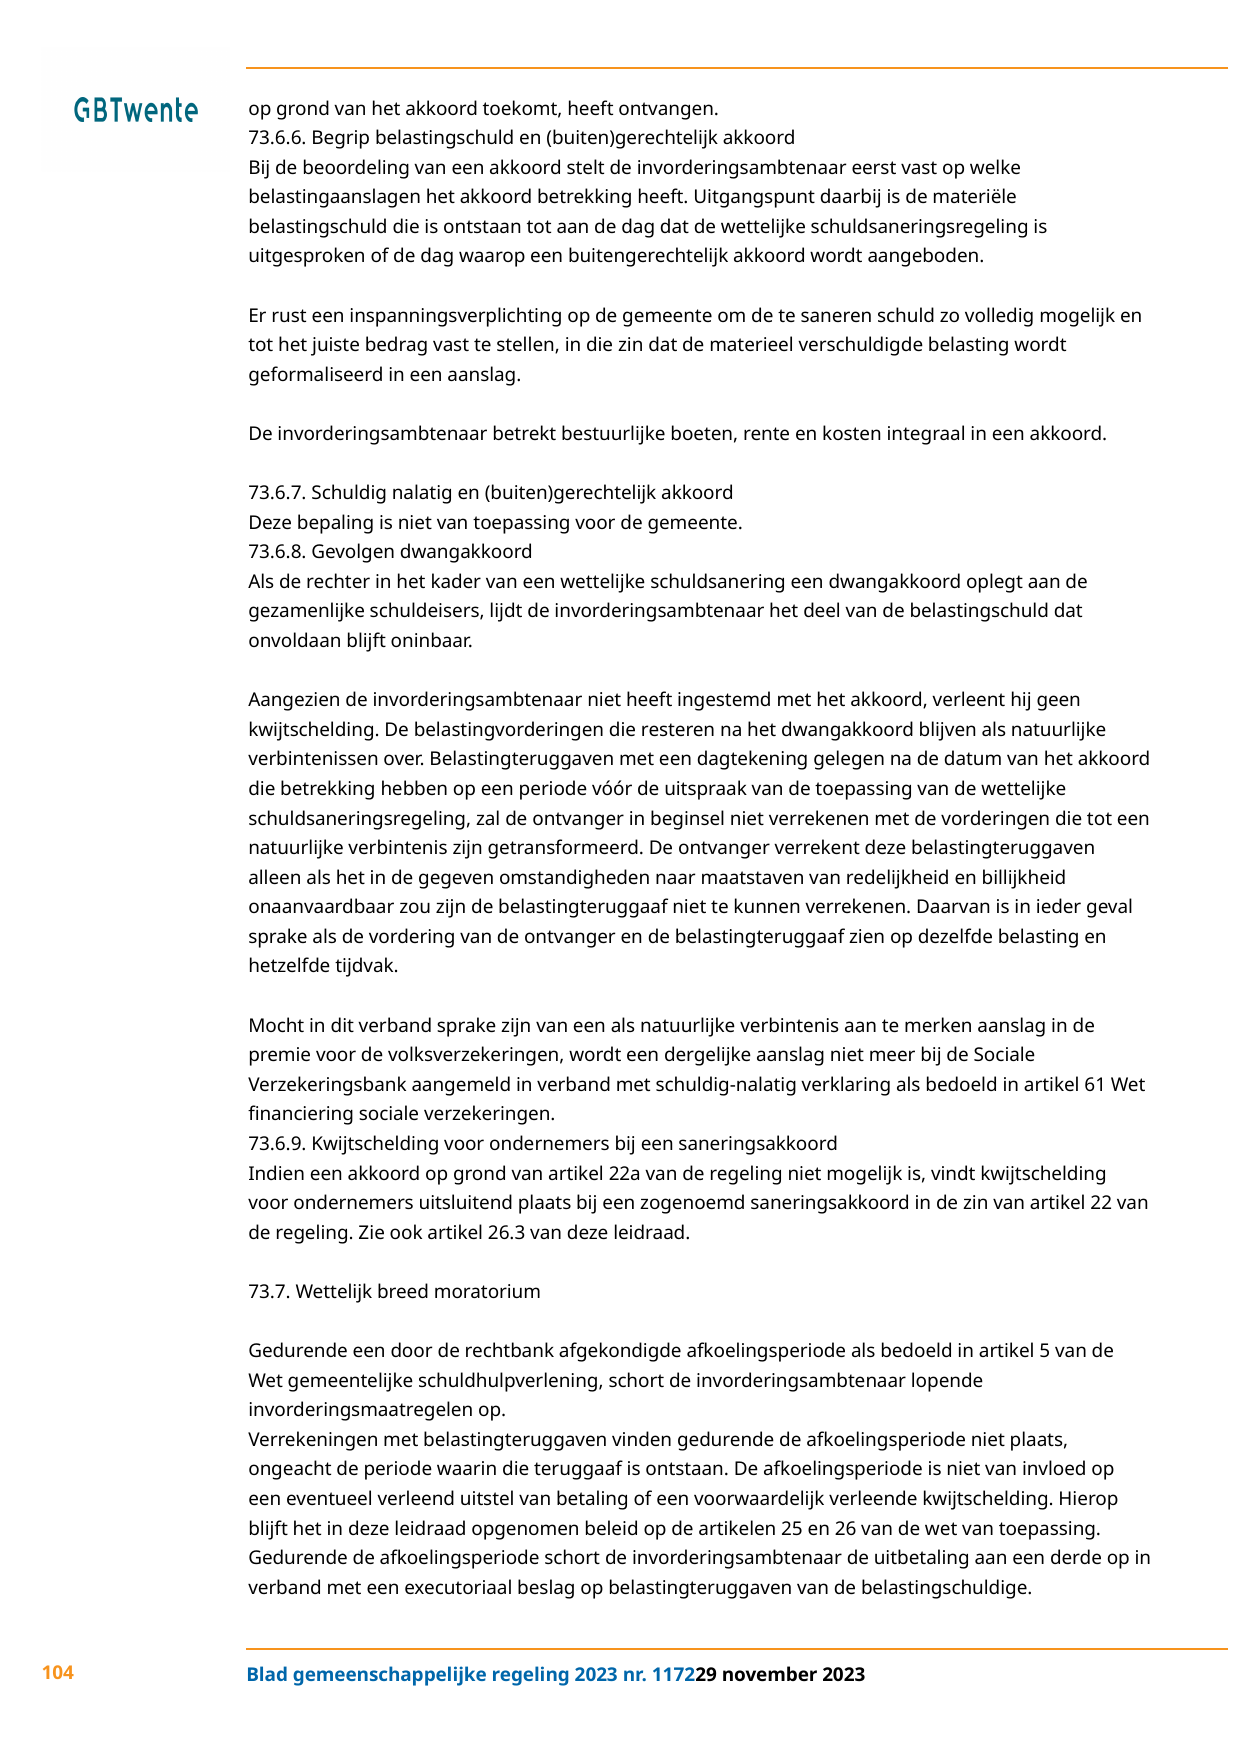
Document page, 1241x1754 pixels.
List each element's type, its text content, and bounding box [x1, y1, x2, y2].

text De invorderingsambtenaar betrekt bestuurlijke boeten, rente en kosten integraal in een akkoord. [248, 420, 1152, 446]
text Deze bepaling is niet van toepassing voor de gemeente. [248, 509, 1152, 535]
text Verrekeningen met belastingteruggaven vinden gedurende de afkoelingsperiode niet plaats, ongeacht de periode waarin die teruggaaf is ontstaan. De afkoelingsperiode is niet van invloed op een eventueel verleend uitstel van betaling of een voorwaardelijk verleende kwijtschelding. Hierop blijft het in deze leidraad opgenomen beleid op de artikelen 25 en 26 van de wet van toepassing. Gedurende de afkoelingsperiode schort de invorderingsambtenaar de uitbetaling aan een derde op in verband met een executoriaal beslag op belastingteruggaven van de belastingschuldige. [248, 1426, 1152, 1600]
text op grond van het akkoord toekomt, heeft ontvangen. [248, 95, 1152, 121]
text Als de rechter in het kader van een wettelijke schuldsanering een dwangakkoord oplegt aan de gezamenlijke schuldeisers, lijdt de invorderingsambtenaar het deel van de belastingschuld dat onvoldaan blijft oninbaar. [248, 568, 1152, 653]
text Aangezien de invorderingsambtenaar niet heeft ingestemd met het akkoord, verleent hij geen kwijtschelding. De belastingvorderingen die resteren na het dwangakkoord blijven als natuurlijke verbintenissen over. Belastingteruggaven met een dagtekening gelegen na de datum van het akkoord die betrekking hebben op een periode vóór de uitspraak van de toepassing van de wettelijke schuldsaneringsregeling, zal de ontvanger in beginsel niet verrekenen met de vorderingen die tot een natuurlijke verbintenis zijn getransformeerd. De ontvanger verrekent deze belastingteruggaven alleen als het in de gegeven omstandigheden naar maatstaven van redelijkheid en billijkheid onaanvaardbaar zou zijn de belastingteruggaaf niet te kunnen verrekenen. Daarvan is in ieder geval sprake als de vordering van de ontvanger en de belastingteruggaaf zien op dezelfde belasting en hetzelfde tijdvak. [248, 686, 1152, 978]
text Er rust een inspanningsverplichting op de gemeente om de te saneren schuld zo volledig mogelijk en tot het juiste bedrag vast te stellen, in die zin dat de materieel verschuldigde belasting wordt geformaliseerd in een aanslag. [248, 302, 1152, 387]
text Indien een akkoord op grond van artikel 22a van de regeling niet mogelijk is, vindt kwijtschelding voor ondernemers uitsluitend plaats bij een zogenoemd saneringsakkoord in de zin van artikel 22 van de regeling. Zie ook artikel 26.3 van deze leidraad. [248, 1160, 1152, 1245]
text 73.7. Wettelijk breed moratorium [248, 1278, 1152, 1304]
text 73.6.9. Kwijtschelding voor ondernemers bij een saneringsakkoord [248, 1130, 1152, 1156]
picture [41, 47, 231, 172]
text 73.6.8. Gevolgen dwangakkoord [248, 538, 1152, 564]
text 73.6.6. Begrip belastingschuld en (buiten)gerechtelijk akkoord [248, 124, 1152, 150]
text Bij de beoordeling van een akkoord stelt de invorderingsambtenaar eerst vast op welke belastingaanslagen het akkoord betrekking heeft. Uitgangspunt daarbij is de materiële belastingschuld die is ontstaan tot aan de dag dat de wettelijke schuldsaneringsregeling is uitgesproken of de dag waarop een buitengerechtelijk akkoord wordt aangeboden. [248, 154, 1152, 268]
text Mocht in dit verband sprake zijn van een als natuurlijke verbintenis aan te merken aanslag in de premie voor de volksverzekeringen, wordt een dergelijke aanslag niet meer bij de Sociale Verzekeringsbank aangemeld in verband met schuldig-nalatig verklaring als bedoeld in artikel 61 Wet financiering sociale verzekeringen. [248, 1012, 1152, 1126]
text 73.6.7. Schuldig nalatig en (buiten)gerechtelijk akkoord [248, 479, 1152, 505]
text Gedurende een door de rechtbank afgekondigde afkoelingsperiode als bedoeld in artikel 5 van de Wet gemeentelijke schuldhulpverlening, schort de invorderingsambtenaar lopende invorderingsmaatregelen op. [248, 1337, 1152, 1422]
